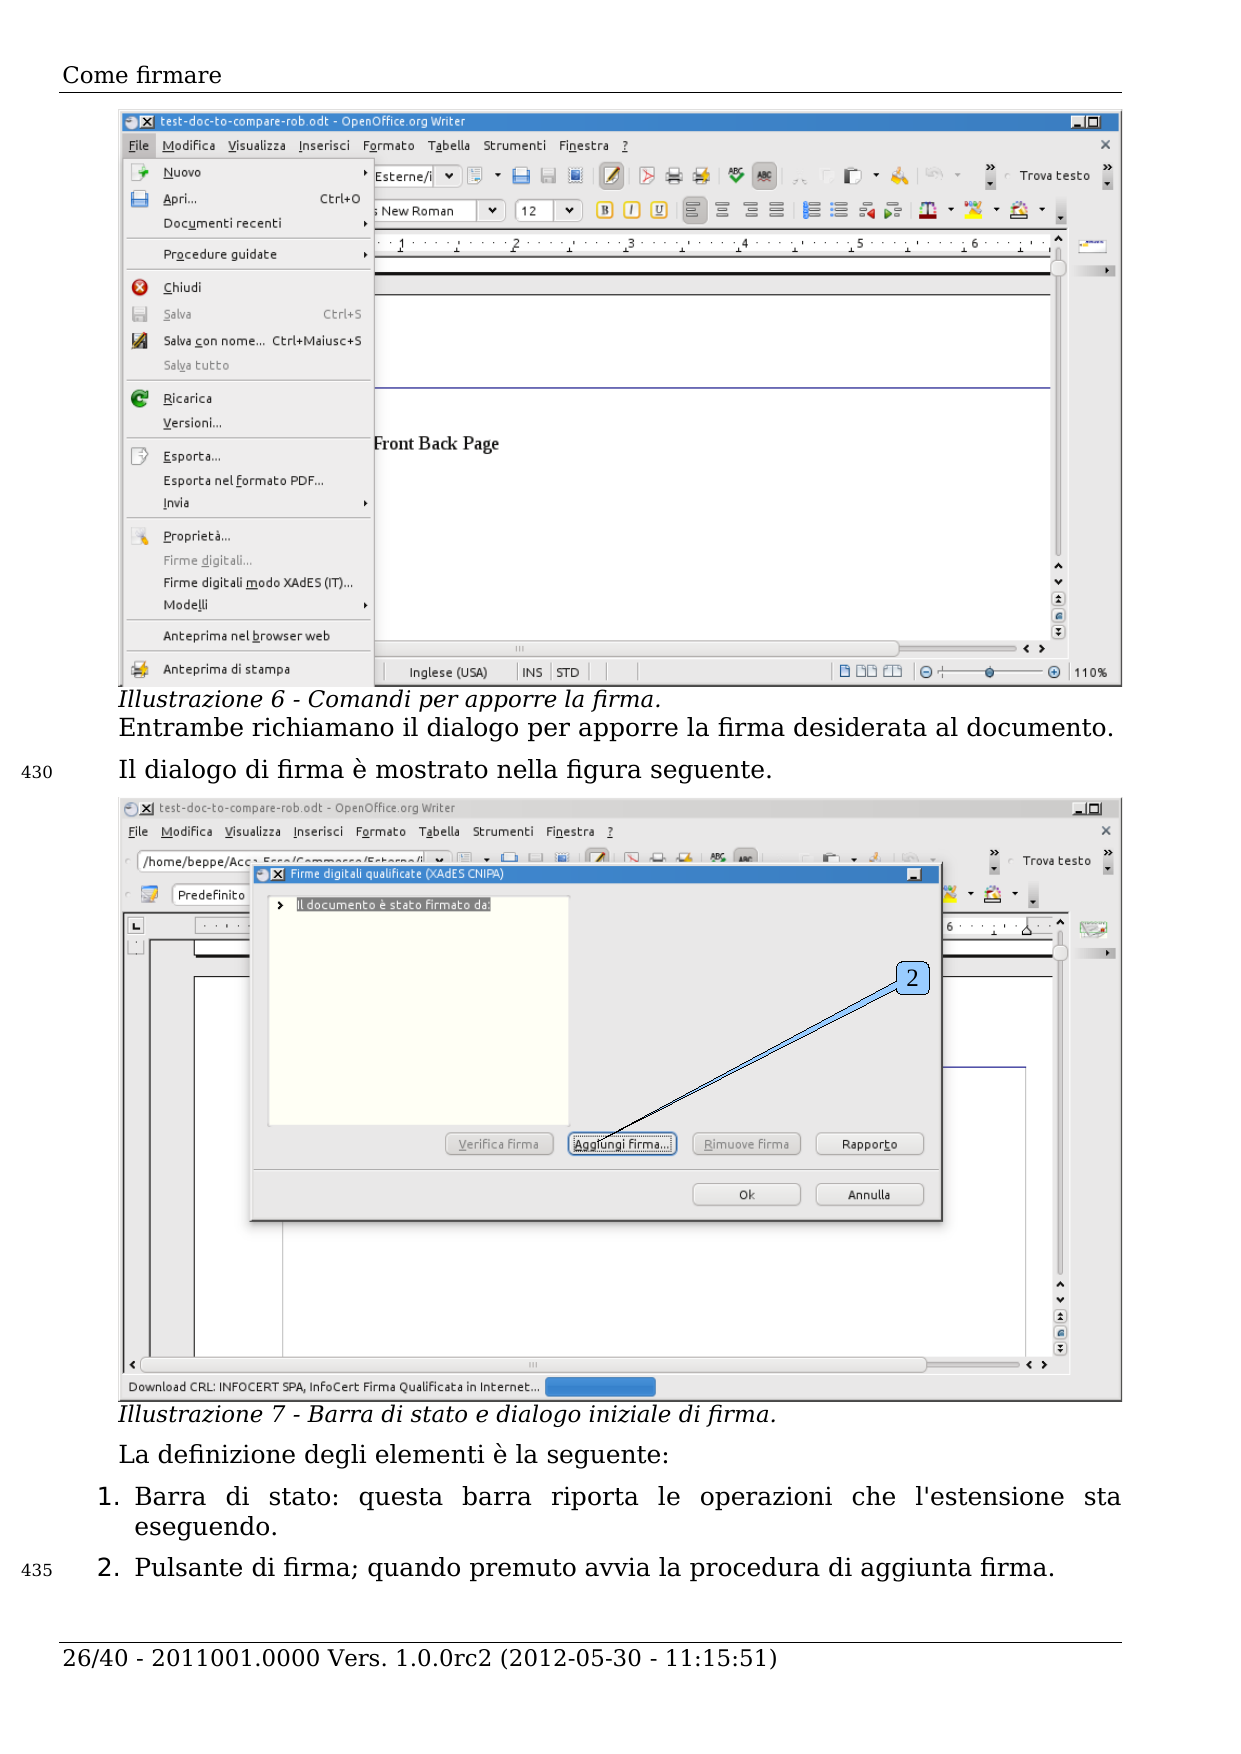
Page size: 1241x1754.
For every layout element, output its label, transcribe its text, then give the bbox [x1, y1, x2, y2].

list Pulsante di firma; quando premuto avvia la procedura di aggiunta firma. [97, 1553, 1122, 1583]
picture [118, 797, 1123, 1402]
text Illustrazione 6 - Comandi per apporre la firma. [118, 687, 1122, 713]
picture [118, 109, 1123, 687]
text Il dialogo di firma è mostrato nella figura seguente. [118, 755, 1122, 784]
list Barra di stato: questa barra riporta le operazioni che l'estensione sta eseguendo. [97, 1482, 1122, 1541]
text Illustrazione 7 - Barra di stato e dialogo iniziale di firma. [118, 1402, 1122, 1428]
text Entrambe richiamano il dialogo per apporre la firma desiderata al documento. [118, 713, 1122, 743]
text La definizione degli elementi è la seguente: [118, 1441, 1122, 1470]
